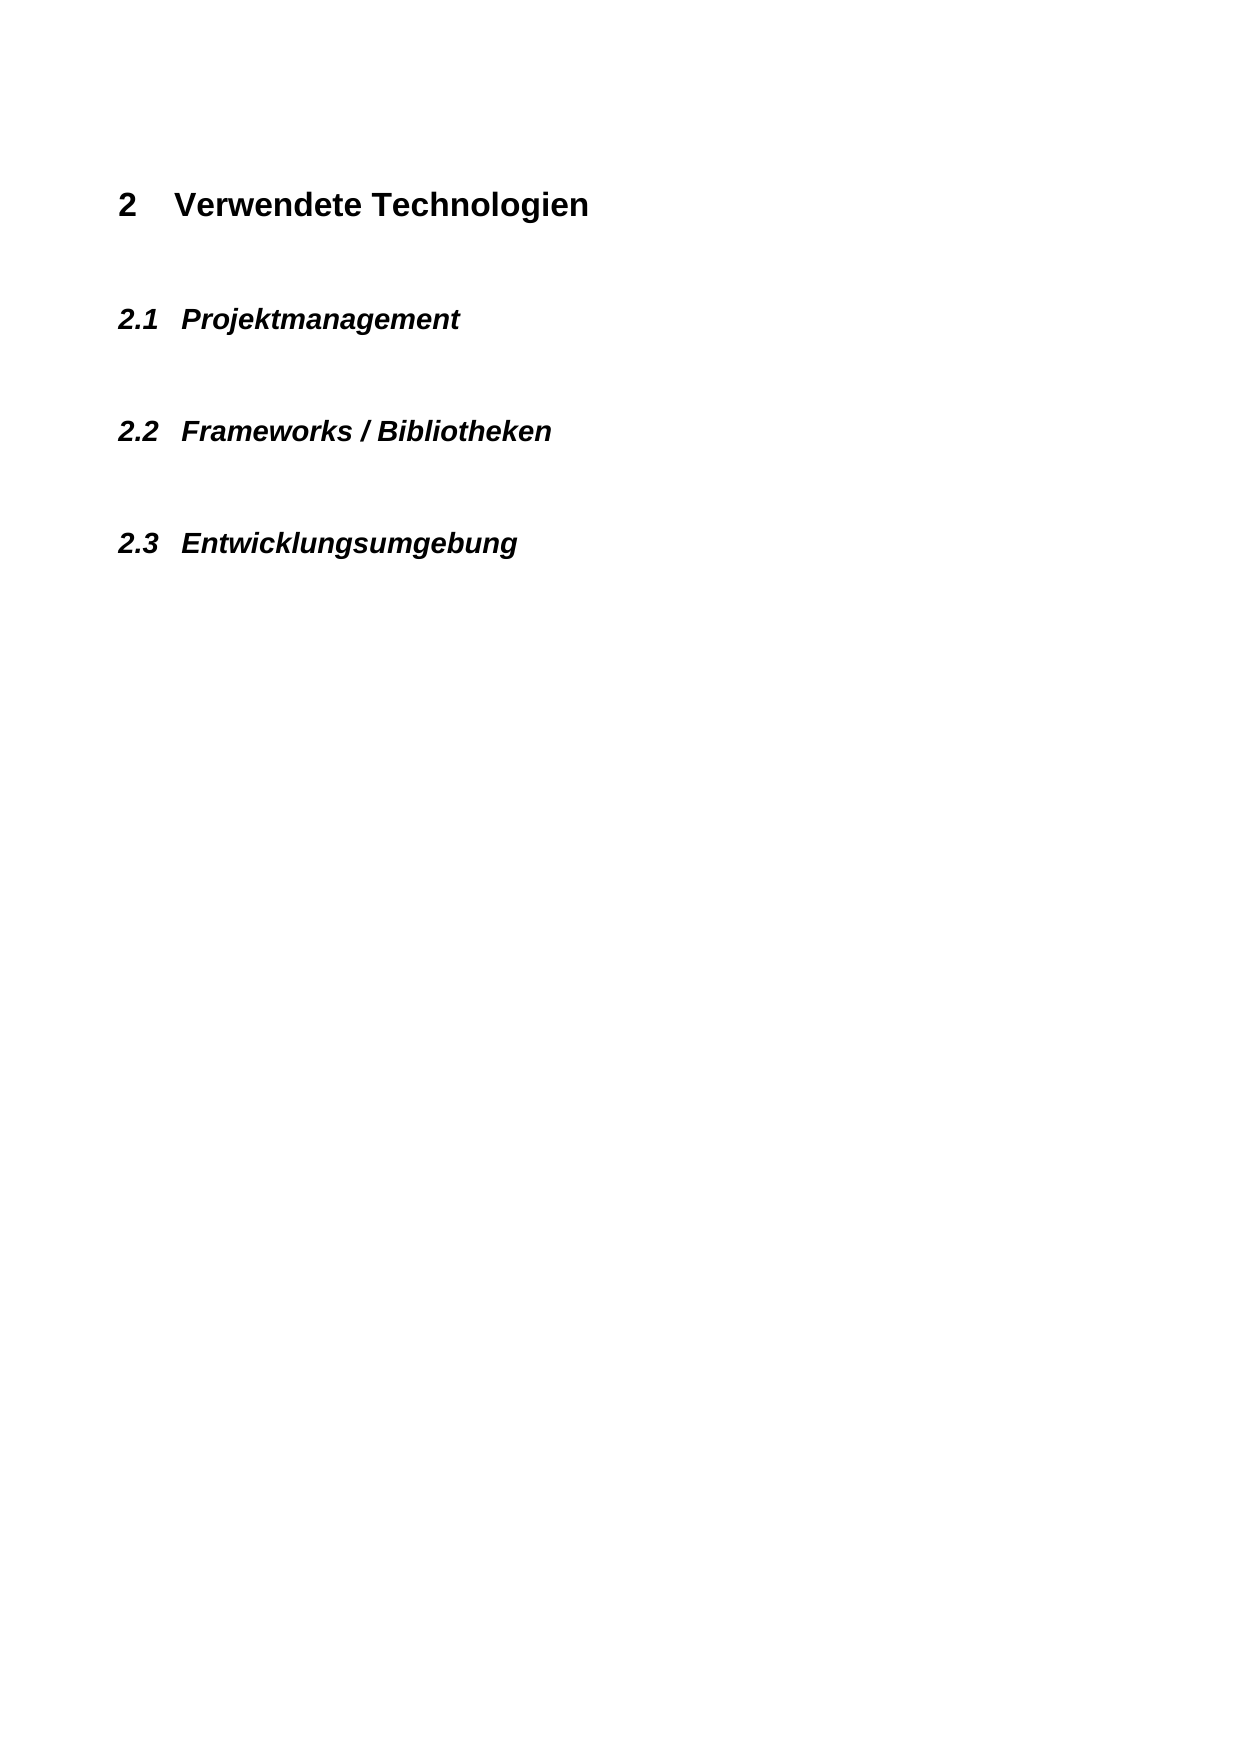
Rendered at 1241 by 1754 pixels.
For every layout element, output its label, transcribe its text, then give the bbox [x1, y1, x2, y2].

subtitle Projektmanagement [118, 302, 1122, 335]
subtitle Verwendete Technologien [118, 184, 1122, 223]
subtitle Entwicklungsumgebung [118, 526, 1122, 560]
subtitle Frameworks / Bibliotheken [118, 414, 1122, 448]
